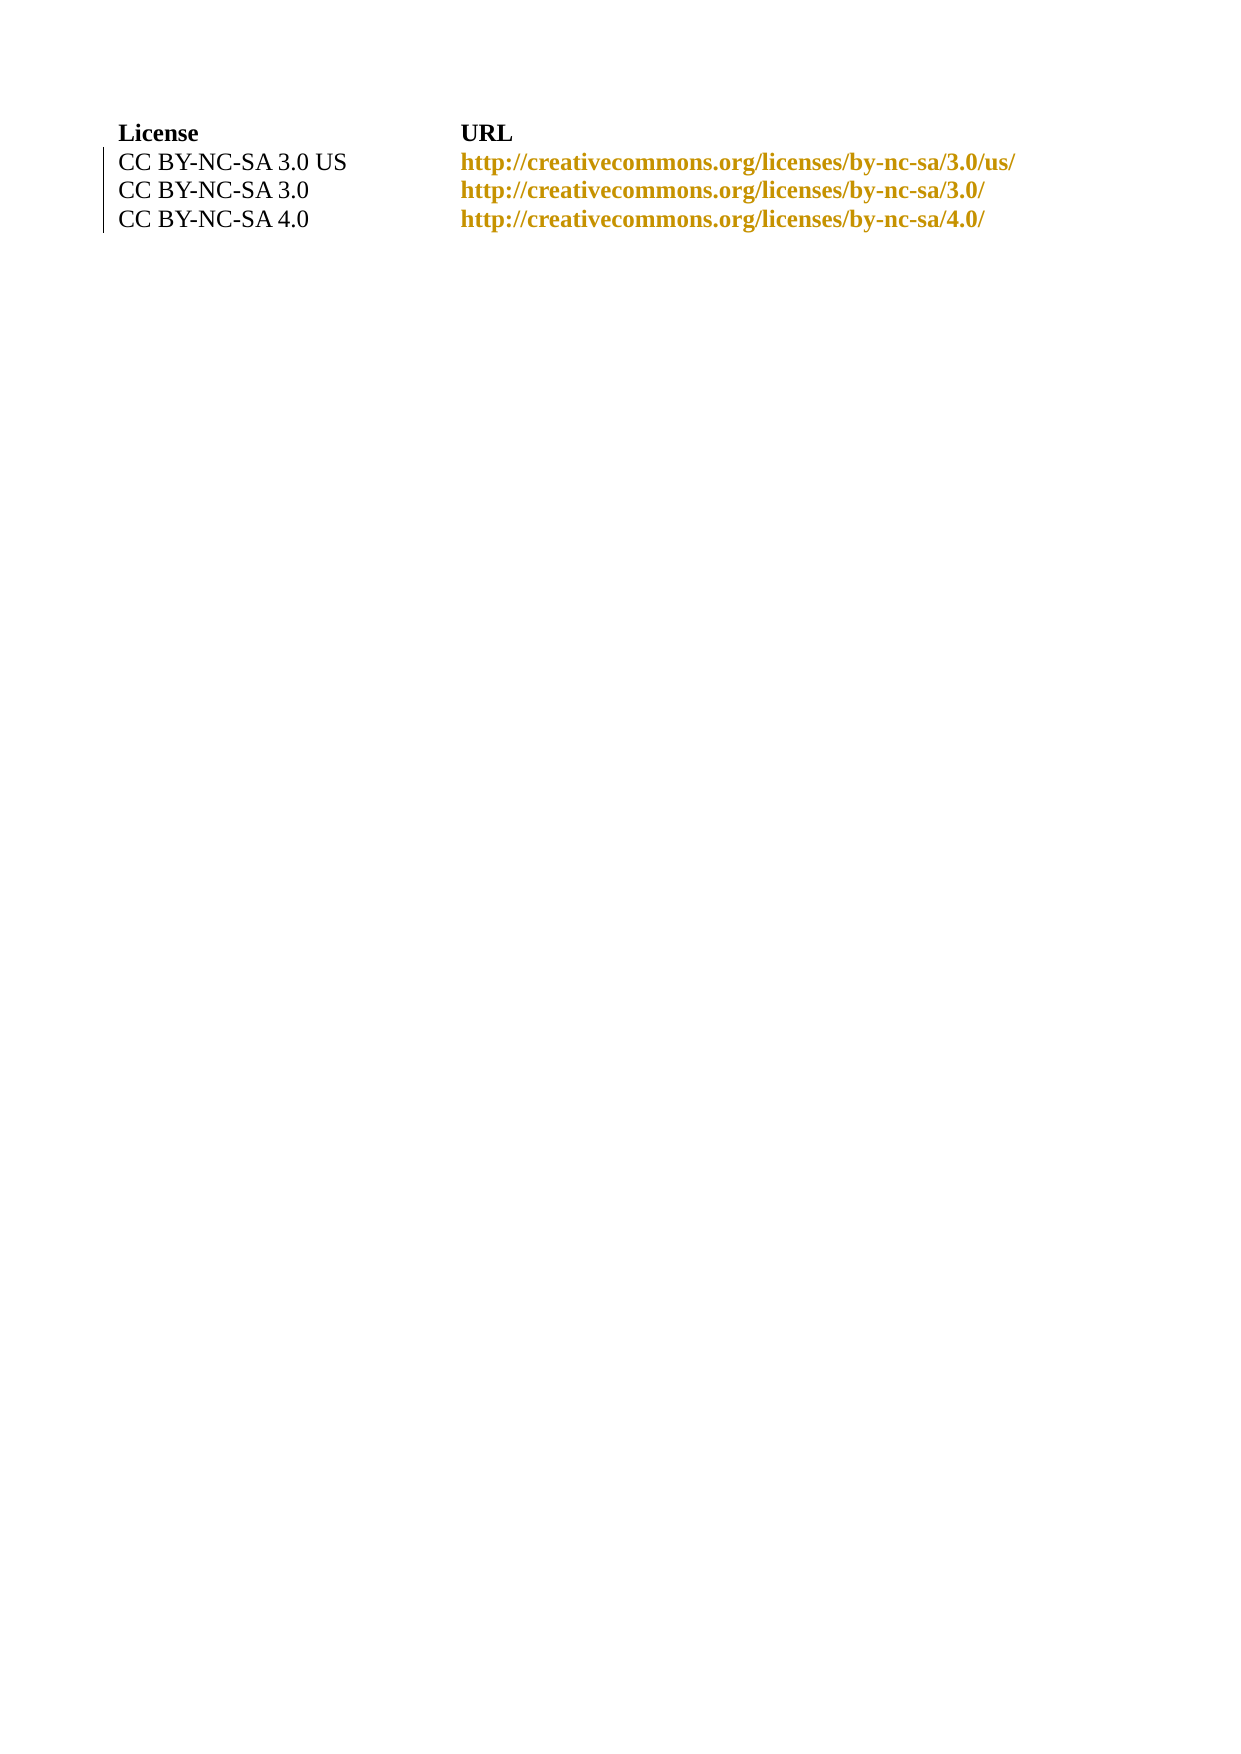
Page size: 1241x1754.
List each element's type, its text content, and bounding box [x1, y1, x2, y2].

table_cell CC BY-NC-SA 3.0 [118, 176, 460, 204]
table_cell CC BY-NC-SA 4.0 [118, 204, 460, 233]
table_header URL [460, 118, 1051, 147]
table_cell http://creativecommons.org/licenses/by-nc-sa/3.0/us/ [460, 147, 1051, 176]
table_cell http://creativecommons.org/licenses/by-nc-sa/4.0/ [460, 204, 1051, 233]
table_cell CC BY-NC-SA 3.0 US [118, 147, 460, 176]
table_header License [118, 118, 460, 147]
table_cell http://creativecommons.org/licenses/by-nc-sa/3.0/ [460, 176, 1051, 204]
